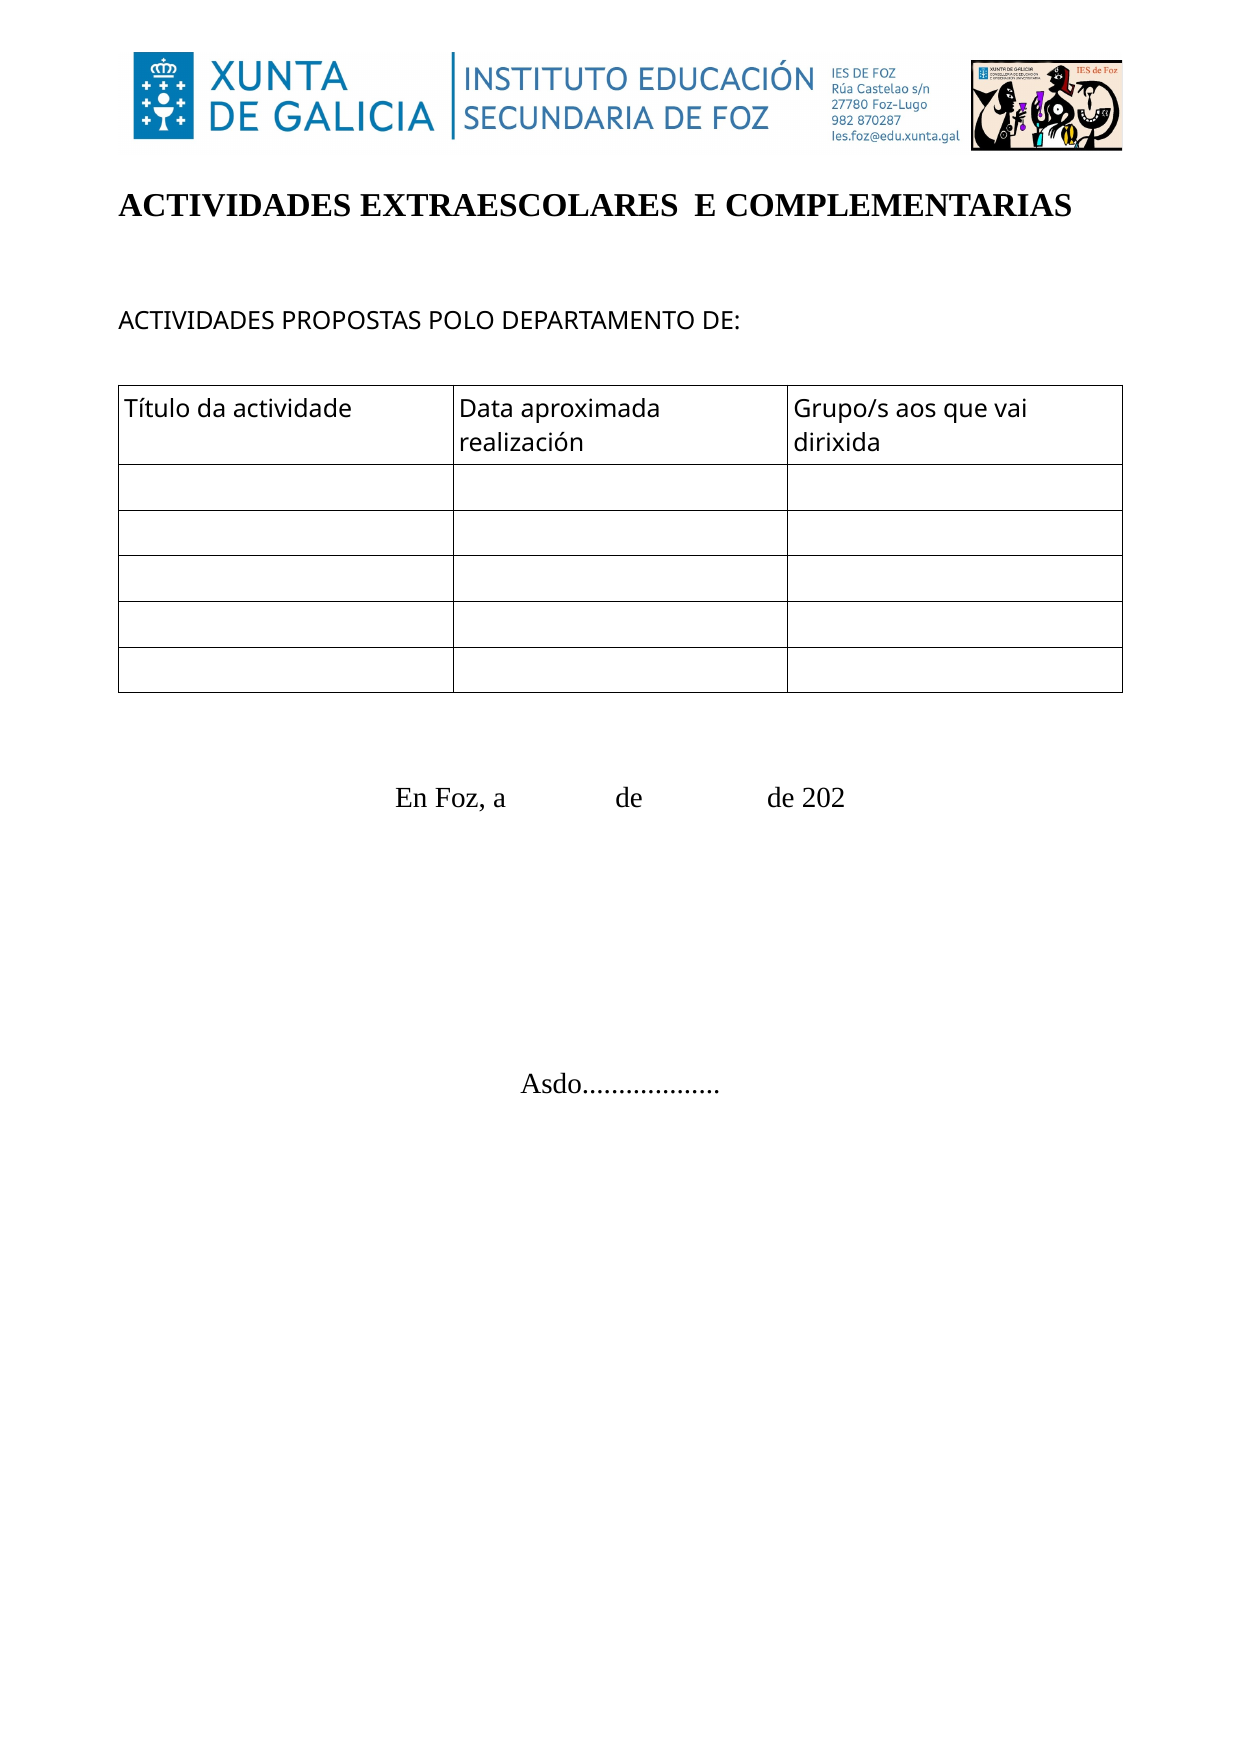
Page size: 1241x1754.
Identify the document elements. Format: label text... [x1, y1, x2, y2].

table_cell [454, 602, 787, 647]
picture [158, 93, 169, 104]
table_cell [119, 648, 453, 692]
table_cell [454, 511, 787, 555]
text ACTIVIDADES PROPOSTAS POLO DEPARTAMENTO DE: [118, 302, 1122, 337]
picture [142, 99, 150, 107]
table_cell [119, 465, 453, 510]
picture [142, 116, 150, 125]
table_cell [788, 602, 1122, 647]
picture [151, 58, 176, 78]
title ACTIVIDADES EXTRAESCOLARES E COMPLEMENTARIAS [118, 185, 1122, 224]
table_cell [788, 511, 1122, 555]
table_cell [454, 556, 787, 601]
picture [177, 117, 185, 124]
picture [160, 81, 167, 90]
table_cell [454, 465, 787, 510]
text Asdo................... [118, 1067, 1122, 1100]
table_cell [119, 602, 453, 647]
picture [142, 81, 150, 89]
picture [118, 52, 1123, 155]
picture [177, 99, 185, 107]
picture [154, 107, 173, 130]
table_cell [454, 648, 787, 692]
table_cell [119, 511, 453, 555]
table_cell [788, 465, 1122, 510]
table_cell [119, 556, 453, 601]
table_header Título da actividade [119, 386, 453, 464]
table_header Data aproximada realización [454, 386, 787, 464]
table_cell [788, 556, 1122, 601]
table_cell [788, 648, 1122, 692]
picture [177, 81, 185, 89]
table_header Grupo/s aos que vai dirixida [788, 386, 1122, 464]
text En Foz, a de de 202 [118, 781, 1122, 814]
